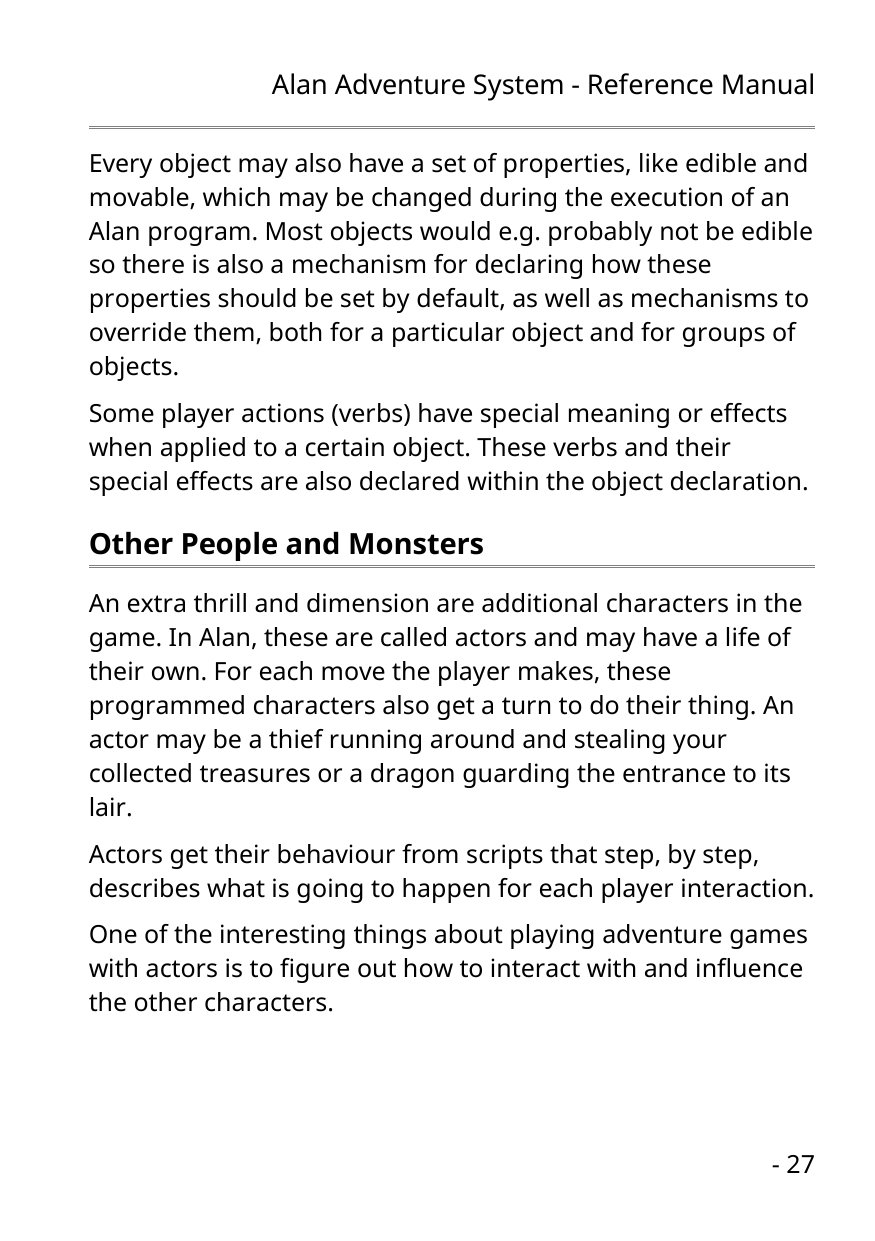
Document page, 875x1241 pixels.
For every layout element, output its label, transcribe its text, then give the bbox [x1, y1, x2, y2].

text Some player actions (verbs) have special meaning or effects when applied to a certain object. These verbs and their special effects are also declared within the object declaration. [88, 396, 815, 498]
text Actors get their behaviour from scripts that step, by step, describes what is go­ing to happen for each player interaction. [88, 837, 815, 904]
text Every object may also have a set of properties, like edible and movable, which may be changed during the execution of an Alan program. Most objects would e.g. probably not be edible so there is also a mechanism for declaring how these properties should be set by default, as well as mechanisms to override them, both for a particular object and for groups of objects. [88, 146, 815, 383]
text One of the interesting things about playing adventure games with actors is to figure out how to interact with and influence the other characters. [88, 917, 815, 1019]
subtitle Other People and Monsters [88, 523, 815, 567]
text An extra thrill and dimension are additional characters in the game. In Alan, these are called actors and may have a life of their own. For each move the player makes, these programmed characters also get a turn to do their thing. An actor may be a thief running around and stealing your collected treasures or a dragon guarding the entrance to its lair. [88, 586, 815, 824]
